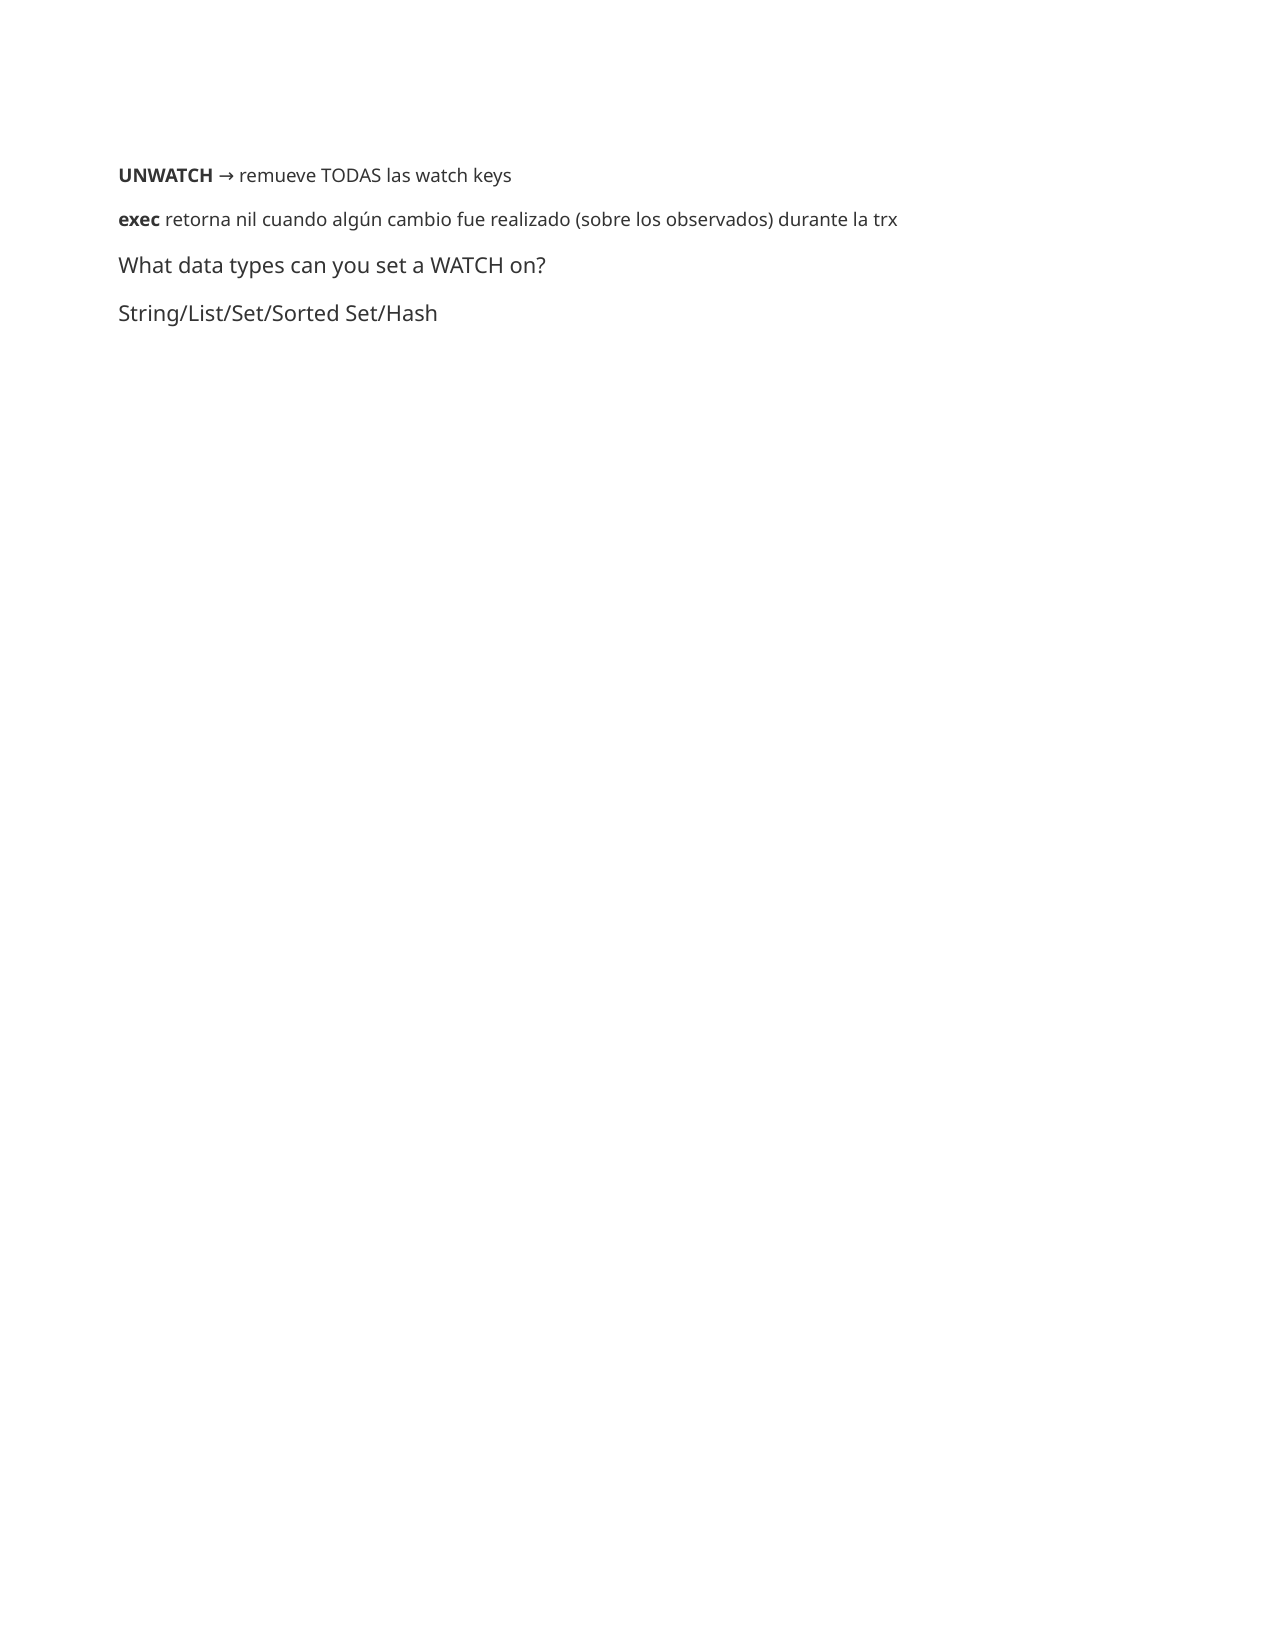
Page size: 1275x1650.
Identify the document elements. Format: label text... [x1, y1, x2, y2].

text UNWATCH → remueve TODAS las watch keys [118, 162, 1157, 187]
text What data types can you set a WATCH on? [118, 250, 1157, 279]
text String/List/Set/Sorted Set/Hash [118, 298, 1157, 328]
text exec retorna nil cuando algún cambio fue realizado (sobre los observados) durante la trx [118, 206, 1157, 231]
